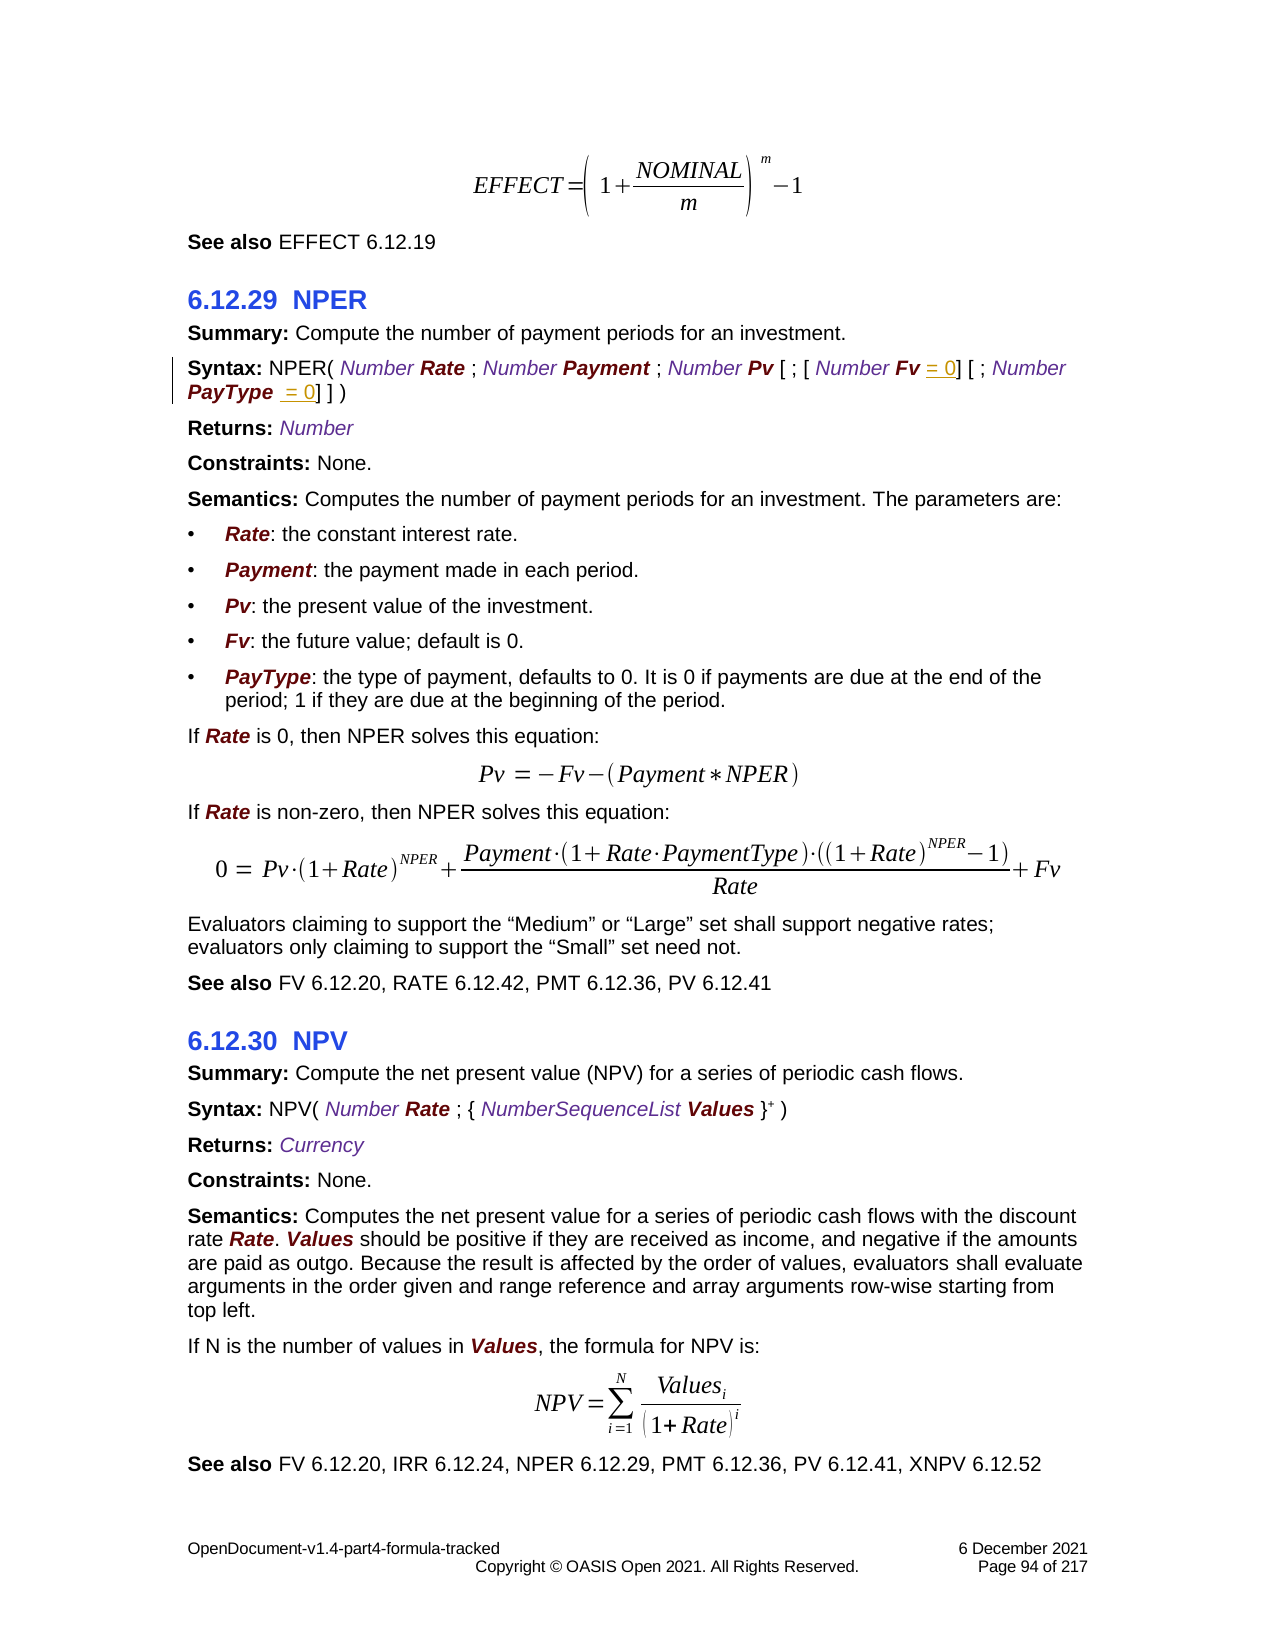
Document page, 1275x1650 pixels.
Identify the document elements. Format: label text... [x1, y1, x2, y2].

text See also FV 6.12.20, RATE 6.12.42, PMT 6.12.36, PV 6.12.41 [187, 971, 1088, 995]
text See also EFFECT 6.12.19 [187, 231, 1088, 254]
text Constraints: None. [187, 452, 1088, 475]
subtitle NPER [187, 285, 1088, 315]
text Syntax: NPV( Number Rate ; { NumberSequenceList Values }+ ) [187, 1097, 1088, 1121]
text Constraints: None. [187, 1169, 1088, 1192]
list Fv: the future value; default is 0. [187, 630, 1088, 653]
text Syntax: NPER( Number Rate ; Number Payment ; Number Pv [ ; [ Number Fv = 0] [ ; Number PayType = 0] ] ) [187, 357, 1088, 404]
text Semantics: Computes the number of payment periods for an investment. The parameters are: [187, 487, 1088, 511]
text If Rate is non-zero, then NPER solves this equation: [187, 801, 1088, 824]
text Evaluators claiming to support the “Medium” or “Large” set shall support negative rates; evaluators only claiming to support the “Small” set need not. [187, 912, 1088, 959]
text Summary: Compute the number of payment periods for an investment. [187, 321, 1088, 345]
text If Rate is 0, then NPER solves this equation: [187, 724, 1088, 748]
text Returns: Number [187, 416, 1088, 439]
text Returns: Currency [187, 1133, 1088, 1157]
list PayType: the type of payment, defaults to 0. It is 0 if payments are due at the end of the period; 1 if they are due at the beginning of the period. [187, 665, 1088, 712]
text Summary: Compute the net present value (NPV) for a series of periodic cash flows. [187, 1062, 1088, 1085]
list Rate: the constant interest rate. [187, 523, 1088, 546]
text See also FV 6.12.20, IRR 6.12.24, NPER 6.12.29, PMT 6.12.36, PV 6.12.41, XNPV 6.12.52 [187, 1452, 1088, 1476]
list Pv: the present value of the investment. [187, 594, 1088, 618]
text Semantics: Computes the net present value for a series of periodic cash flows with the discount rate Rate. Values should be positive if they are received as income, and negative if the amounts are paid as outgo. Because the result is affected by the order of values, evaluators shall evaluate arguments in the order given and range reference and array arguments row-wise starting from top left. [187, 1204, 1088, 1322]
list Payment: the payment made in each period. [187, 558, 1088, 582]
text If N is the number of values in Values, the formula for NPV is: [187, 1334, 1088, 1358]
subtitle NPV [187, 1026, 1088, 1056]
